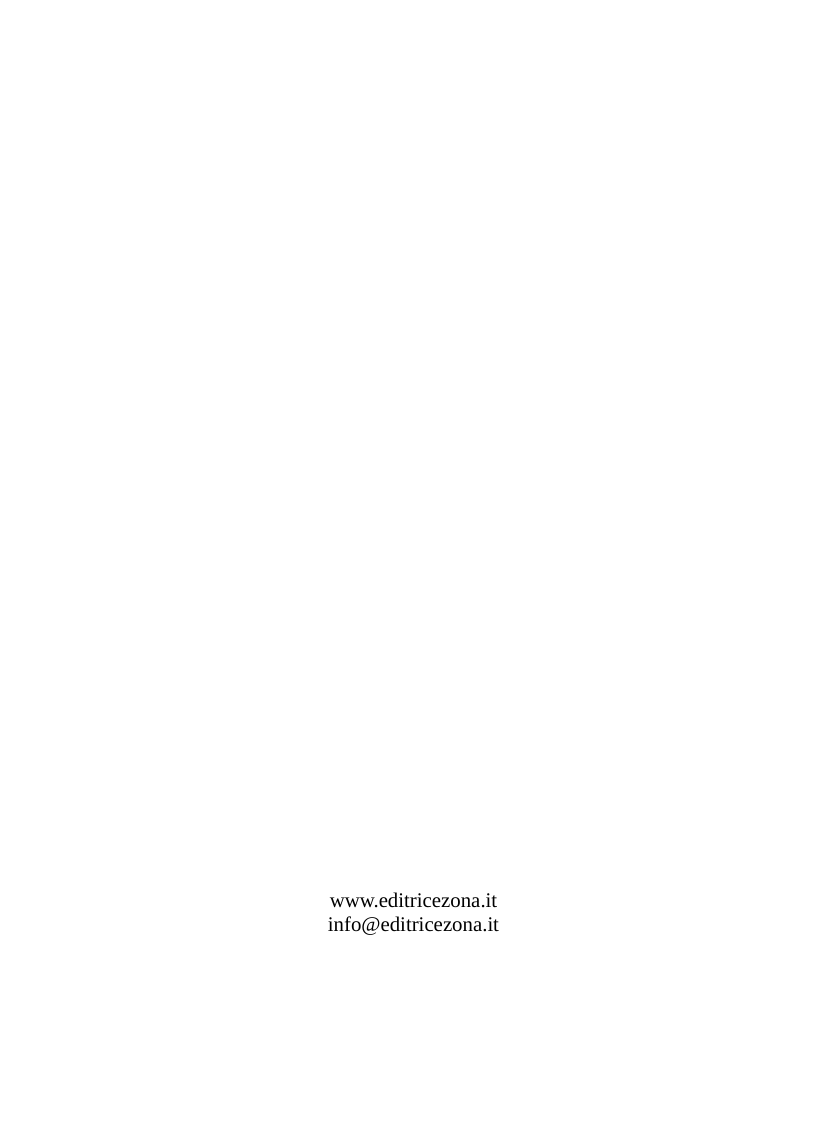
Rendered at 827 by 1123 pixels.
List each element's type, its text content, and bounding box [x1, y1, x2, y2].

text info@editricezona.it [118, 912, 709, 936]
text www.editricezona.it [118, 888, 709, 912]
